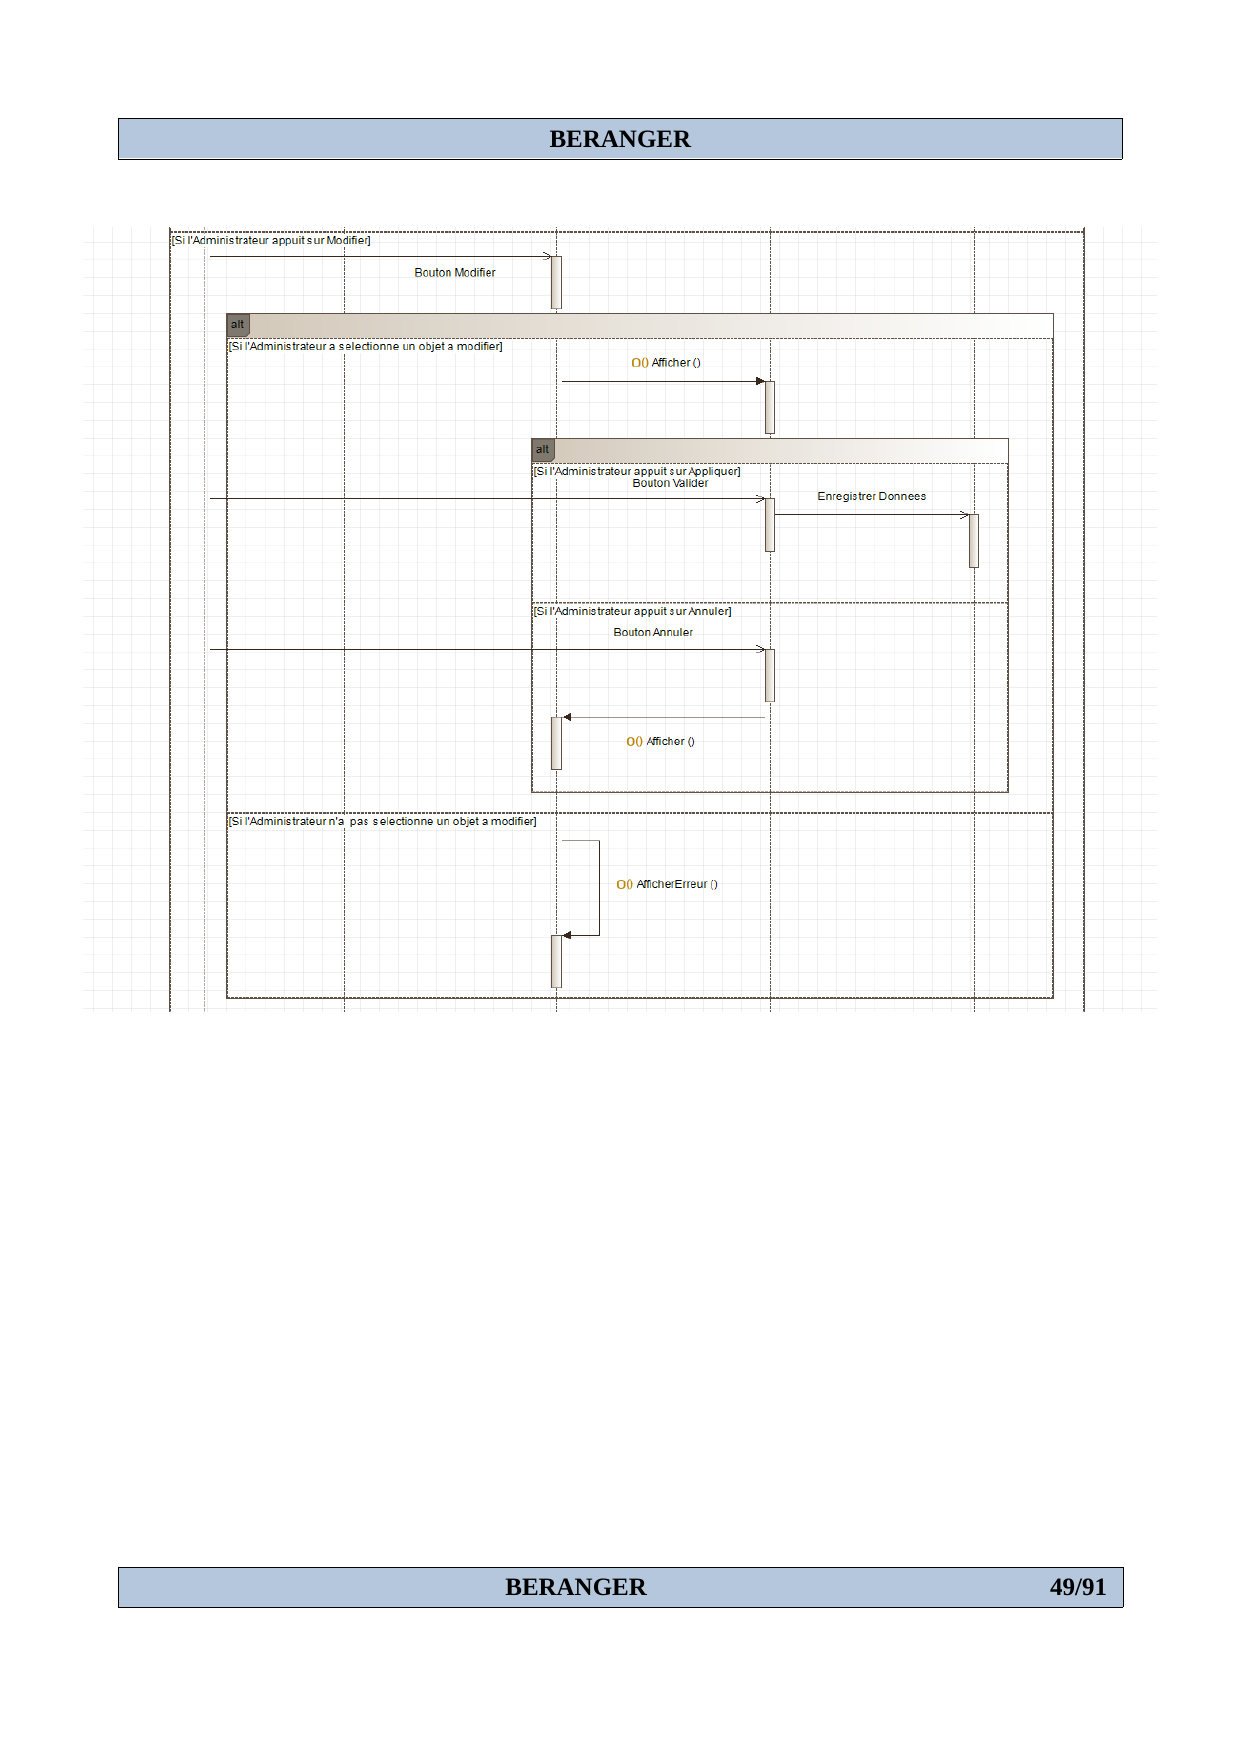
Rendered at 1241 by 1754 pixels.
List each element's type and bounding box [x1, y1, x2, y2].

picture [83, 227, 1158, 1012]
